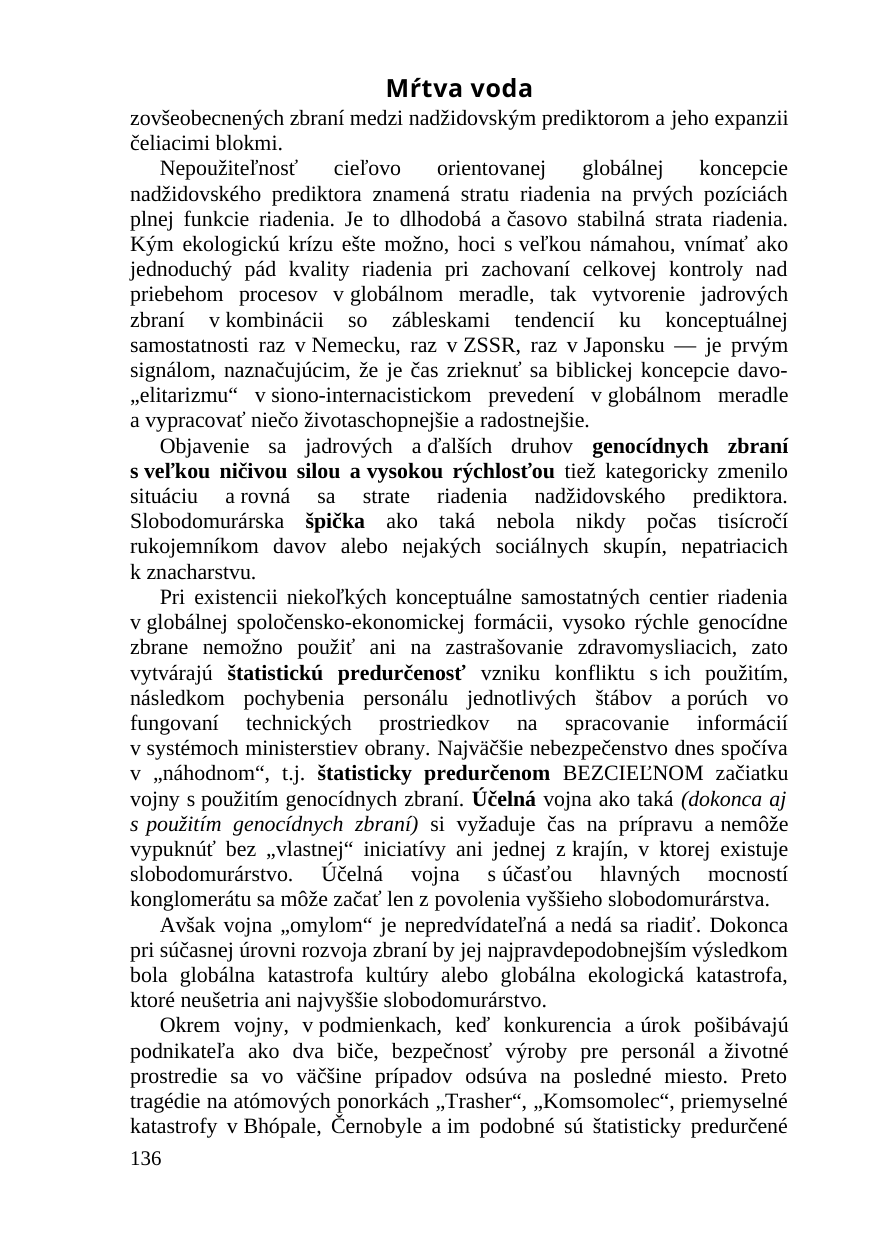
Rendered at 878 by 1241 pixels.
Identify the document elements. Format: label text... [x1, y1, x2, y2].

text Avšak vojna „omylom“ je nepredvídateľná a nedá sa riadiť. Dokonca pri súčasnej úrovni rozvoja zbraní by jej najpravdepodobnejším výsledkom bola globálna katastrofa kultúry alebo globálna ekologická katastrofa, ktoré neušetria ani najvyššie slobodomurárstvo. [130, 912, 788, 1012]
text Pri existencii niekoľkých konceptuálne samostatných centier riadenia v globálnej spoločensko-ekonomickej formácii, vysoko rýchle genocídne zbrane nemožno použiť ani na zastrašovanie zdravomysliacich, zato vytvárajú štatistickú predurčenosť vzniku konfliktu s ich použitím, následkom pochybenia personálu jednotlivých štábov a porúch vo fungovaní technických prostriedkov na spracovanie informácií v systémoch ministerstiev obrany. Najväčšie nebezpečenstvo dnes spočíva v „náhodnom“, t.j. štatisticky predurčenom BEZCIEĽNOM začiatku vojny s použitím genocídnych zbraní. Účelná vojna ako taká (dokonca aj s použitím genocídnych zbraní) si vyžaduje čas na prípravu a nemôže vypuknúť bez „vlastnej“ iniciatívy ani jednej z krajín, v ktorej existuje slobodomurárstvo. Účelná vojna s účasťou hlavných mocností konglomerátu sa môže začať len z povolenia vyššieho slobodomurárstva. [130, 584, 788, 912]
text Nepoužiteľnosť cieľovo orientovanej globálnej koncepcie nadžidovského prediktora znamená stratu riadenia na prvých pozíciách plnej funkcie riadenia. Je to dlhodobá a časovo stabilná strata riadenia. Kým ekologickú krízu ešte možno, hoci s veľkou námahou, vnímať ako jednoduchý pád kvality riadenia pri zachovaní celkovej kontroly nad priebehom procesov v globálnom meradle, tak vytvorenie jadrových zbraní v kombinácii so zábleskami tendencií ku konceptuálnej samostatnosti raz v Nemecku, raz v ZSSR, raz v Japonsku — je prvým signálom, naznačujúcim, že je čas zrieknuť sa biblickej koncepcie davo-„elitarizmu“ v siono-internacistickom prevedení v globálnom meradle a vypracovať niečo životaschopnejšie a radostnejšie. [130, 155, 788, 433]
text zovšeobecnených zbraní medzi nadžidovským prediktorom a jeho expanzii čeliacimi blokmi. [130, 105, 788, 155]
text Okrem vojny, v podmienkach, keď konkurencia a úrok pošibávajú podnikateľa ako dva biče, bezpečnosť výroby pre personál a životné prostredie sa vo väčšine prípadov odsúva na posledné miesto. Preto tragédie na atómových ponorkách „Trasher“, „Komsomolec“, priemyselné katastrofy v Bhópale, Černobyle a im podobné sú štatisticky predurčené [130, 1012, 788, 1138]
text Objavenie sa jadrových a ďalších druhov genocídnych zbraní s veľkou ničivou silou a vysokou rýchlosťou tiež kategoricky zmenilo situáciu a rovná sa strate riadenia nadžidovského prediktora. Slobodomurárska špička ako taká nebola nikdy počas tisícročí rukojemníkom davov alebo nejakých sociálnych skupín, nepatriacich k znacharstvu. [130, 433, 788, 584]
